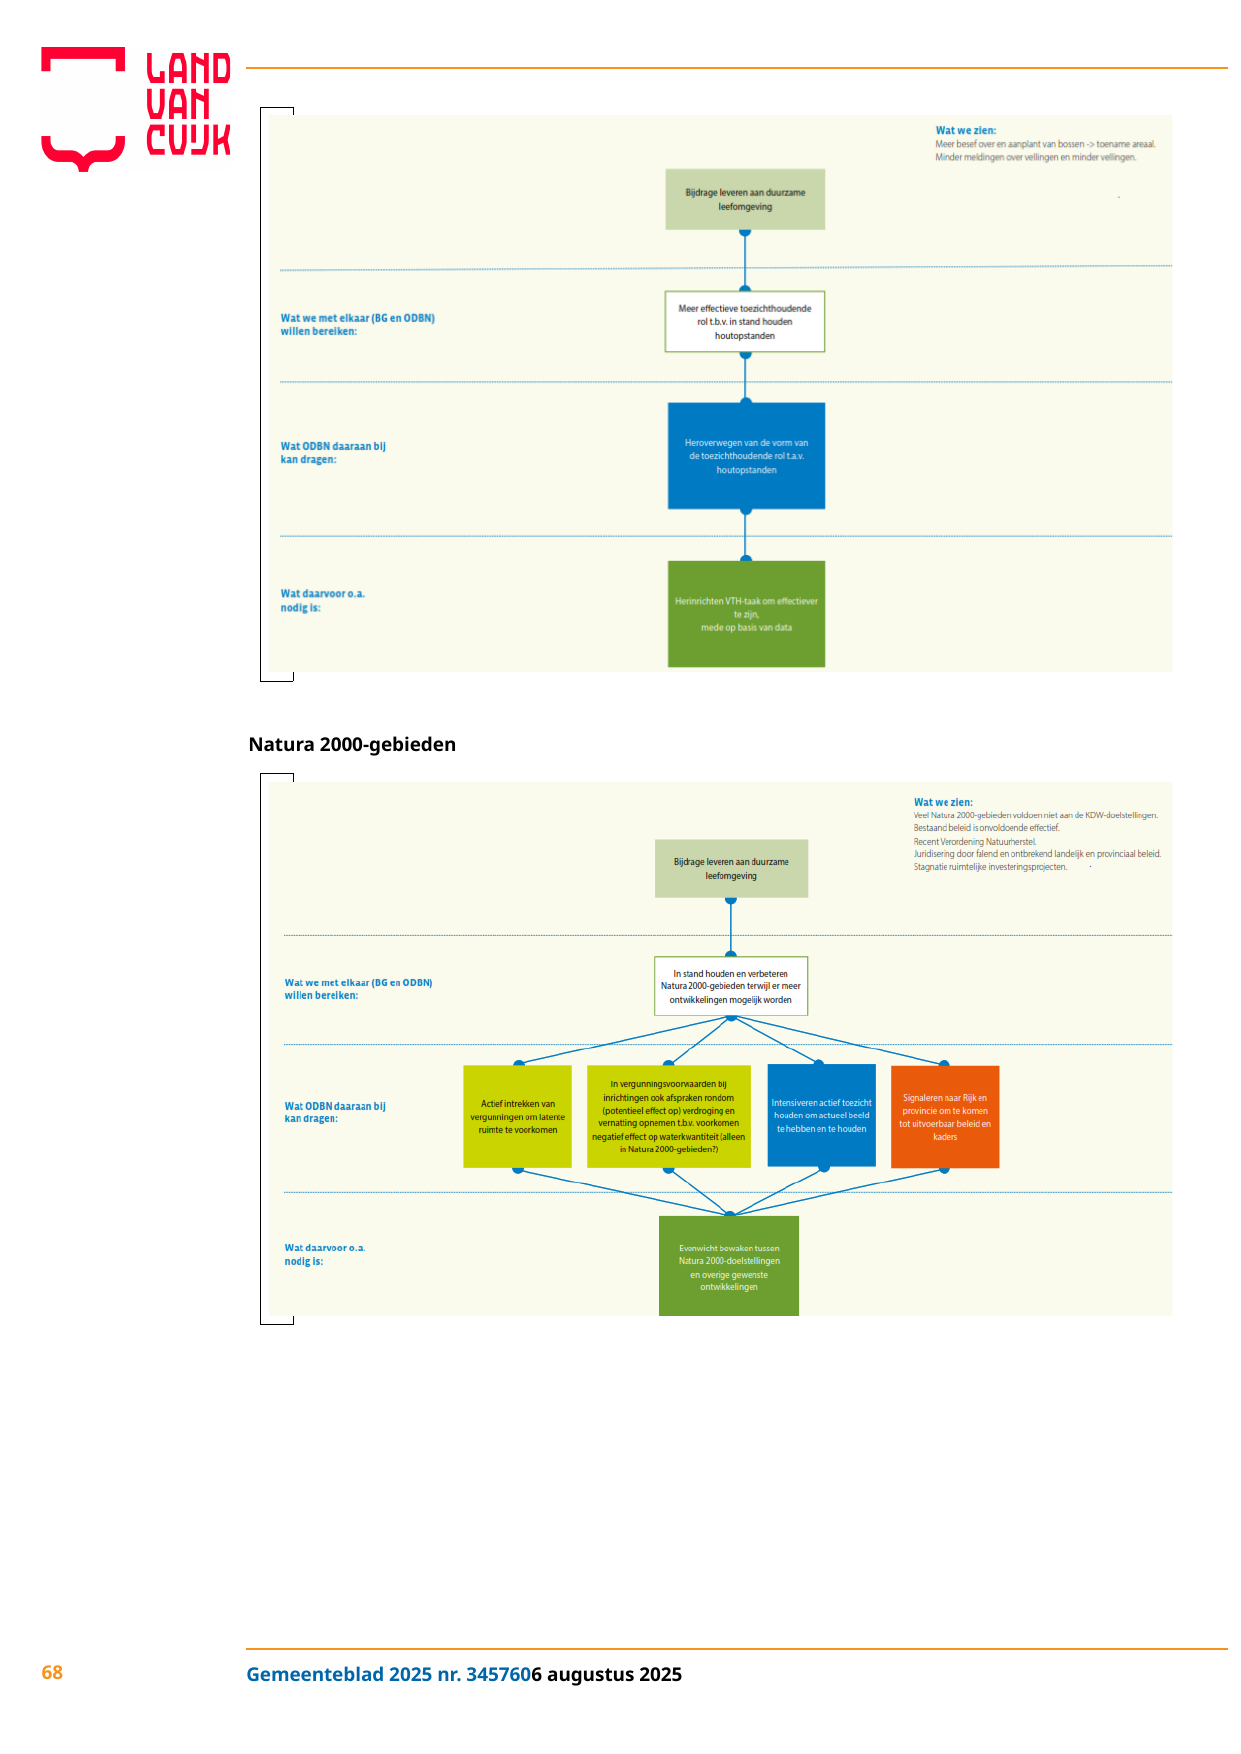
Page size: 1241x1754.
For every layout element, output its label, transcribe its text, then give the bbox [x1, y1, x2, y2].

text Natura 2000-gebieden [248, 732, 1152, 757]
picture [268, 782, 1173, 1316]
picture [41, 47, 231, 172]
picture [268, 115, 1173, 672]
